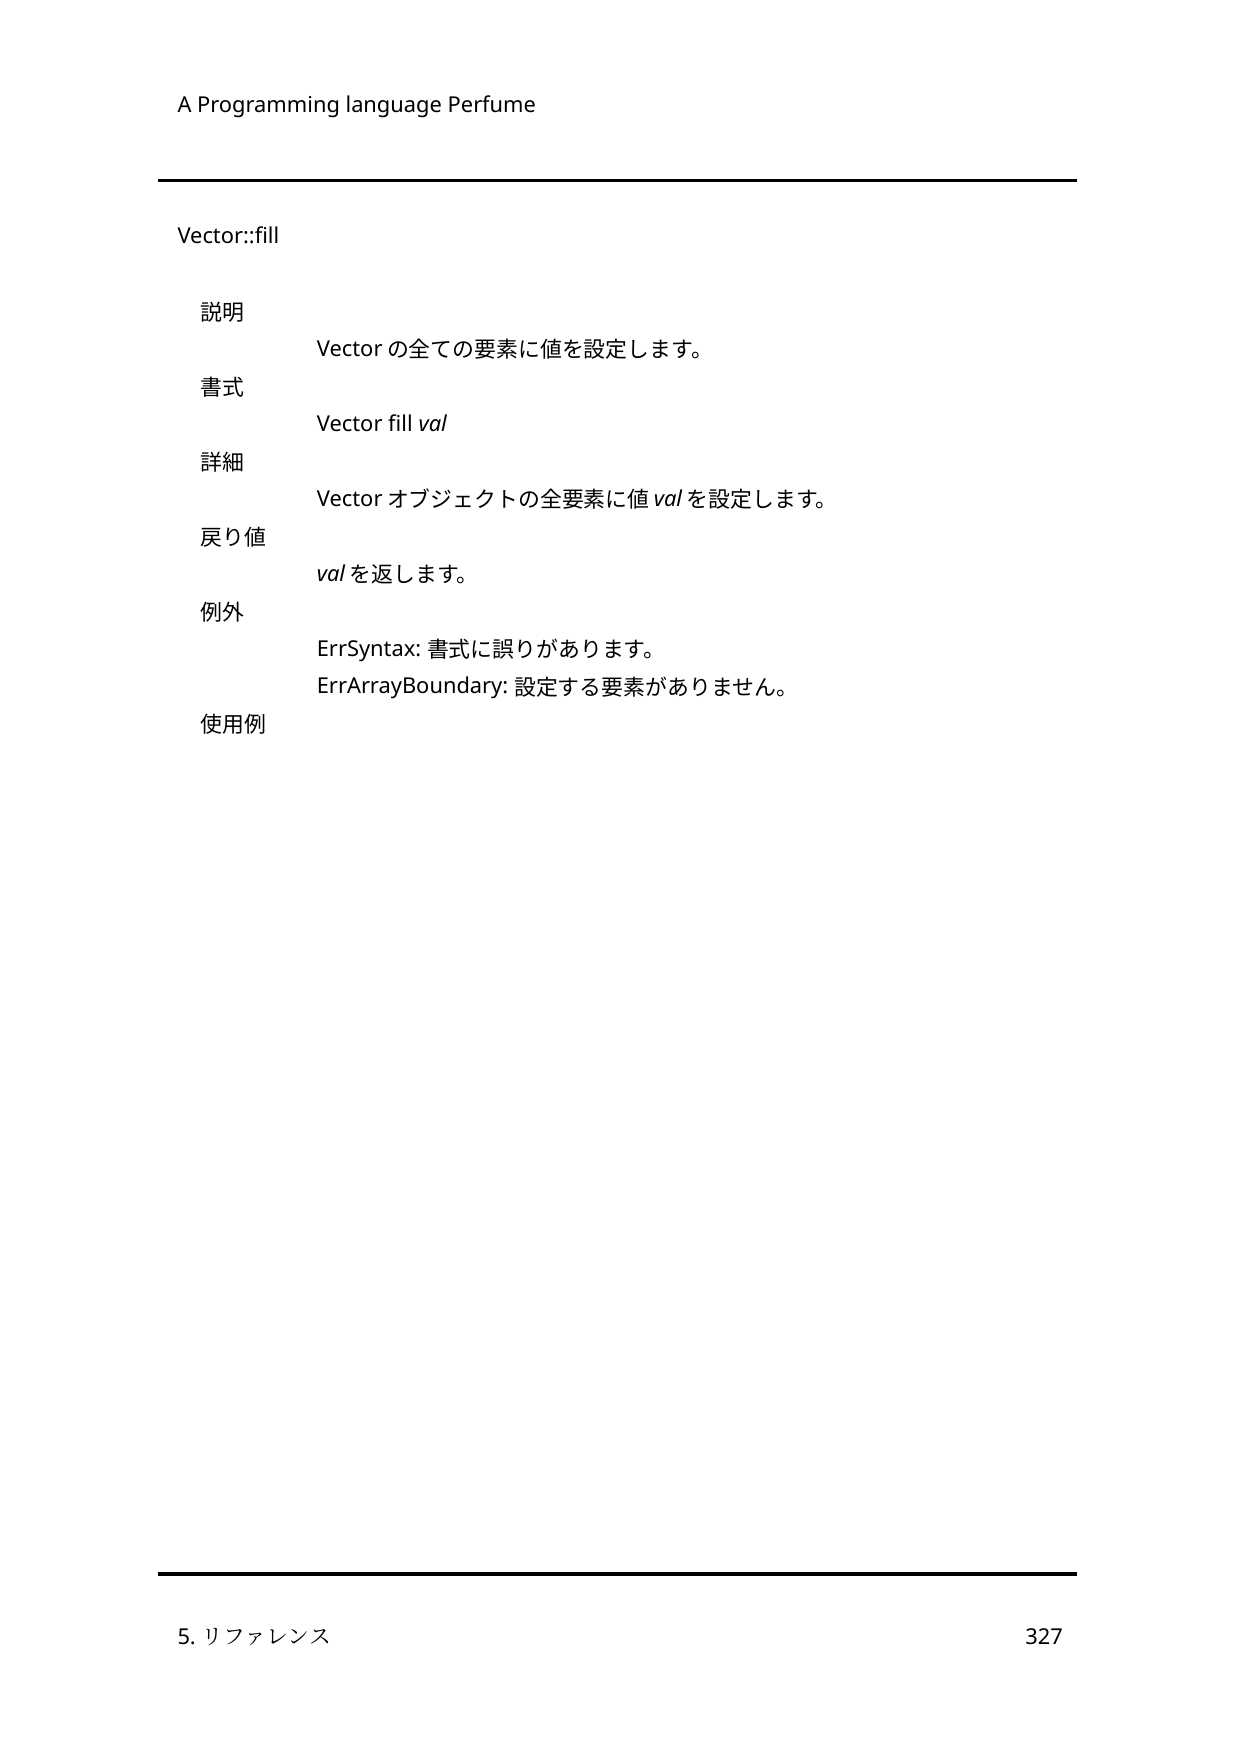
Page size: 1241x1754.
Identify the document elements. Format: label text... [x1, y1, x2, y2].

table_cell 戻り値 [200, 517, 317, 592]
subtitle Vector::fill [177, 217, 1063, 254]
table_cell Vectorオブジェクトの全要素に値valを設定します。 [317, 442, 1063, 517]
table_cell Vector fill val [317, 367, 1063, 442]
table_cell 使用例 [200, 704, 317, 779]
table_cell [317, 704, 1063, 779]
table_cell 例外 [200, 592, 317, 704]
table_cell ErrSyntax: 書式に誤りがあります。 ErrArrayBoundary: 設定する要素がありません。 [317, 592, 1063, 704]
table_cell 書式 [200, 367, 317, 442]
table_header 説明 [200, 292, 317, 367]
table_header Vectorの全ての要素に値を設定します。 [317, 292, 1063, 367]
table_cell valを返します。 [317, 517, 1063, 592]
table_cell 詳細 [200, 442, 317, 517]
